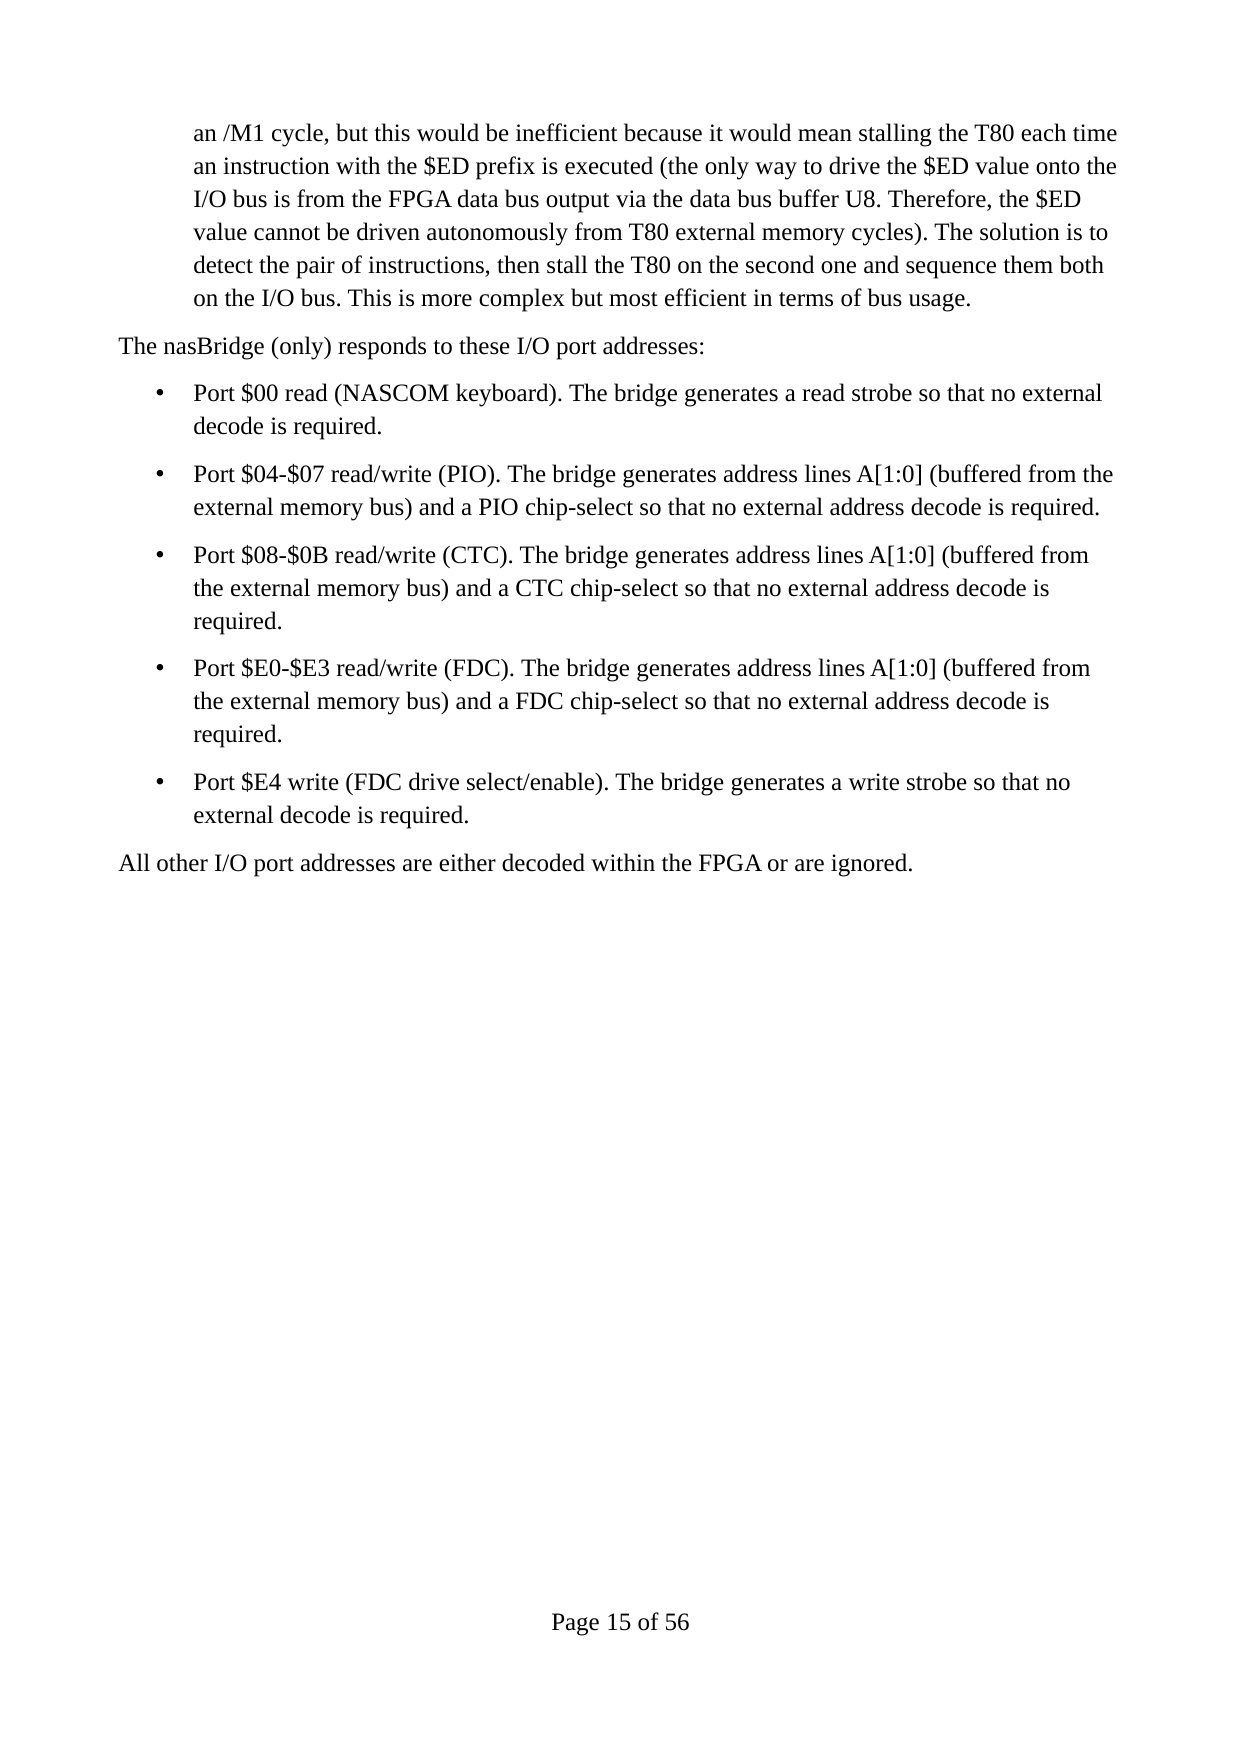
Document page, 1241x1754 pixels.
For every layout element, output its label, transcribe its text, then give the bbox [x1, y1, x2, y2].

list Port $04-$07 read/write (PIO). The bridge generates address lines A[1:0] (buffered from the external memory bus) and a PIO chip-select so that no external address decode is required. [156, 459, 1122, 521]
list Port $08-$0B read/write (CTC). The bridge generates address lines A[1:0] (buffered from the external memory bus) and a CTC chip-select so that no external address decode is required. [156, 540, 1122, 634]
list Port $00 read (NASCOM keyboard). The bridge generates a read strobe so that no external decode is required. [156, 378, 1122, 440]
text The nasBridge (only) responds to these I/O port addresses: [118, 331, 1122, 359]
list an /M1 cycle, but this would be inefficient because it would mean stalling the T80 each time an instruction with the $ED prefix is executed (the only way to drive the $ED value onto the I/O bus is from the FPGA data bus output via the data bus buffer U8. Therefore, the $ED value cannot be driven autonomously from T80 external memory cycles). The solution is to detect the pair of instructions, then stall the T80 on the second one and sequence them both on the I/O bus. This is more complex but most efficient in terms of bus usage. [156, 118, 1122, 312]
list Port $E4 write (FDC drive select/enable). The bridge generates a write strobe so that no external decode is required. [156, 767, 1122, 829]
list Port $E0-$E3 read/write (FDC). The bridge generates address lines A[1:0] (buffered from the external memory bus) and a FDC chip-select so that no external address decode is required. [156, 653, 1122, 748]
text All other I/O port addresses are either decoded within the FPGA or are ignored. [118, 848, 1122, 876]
